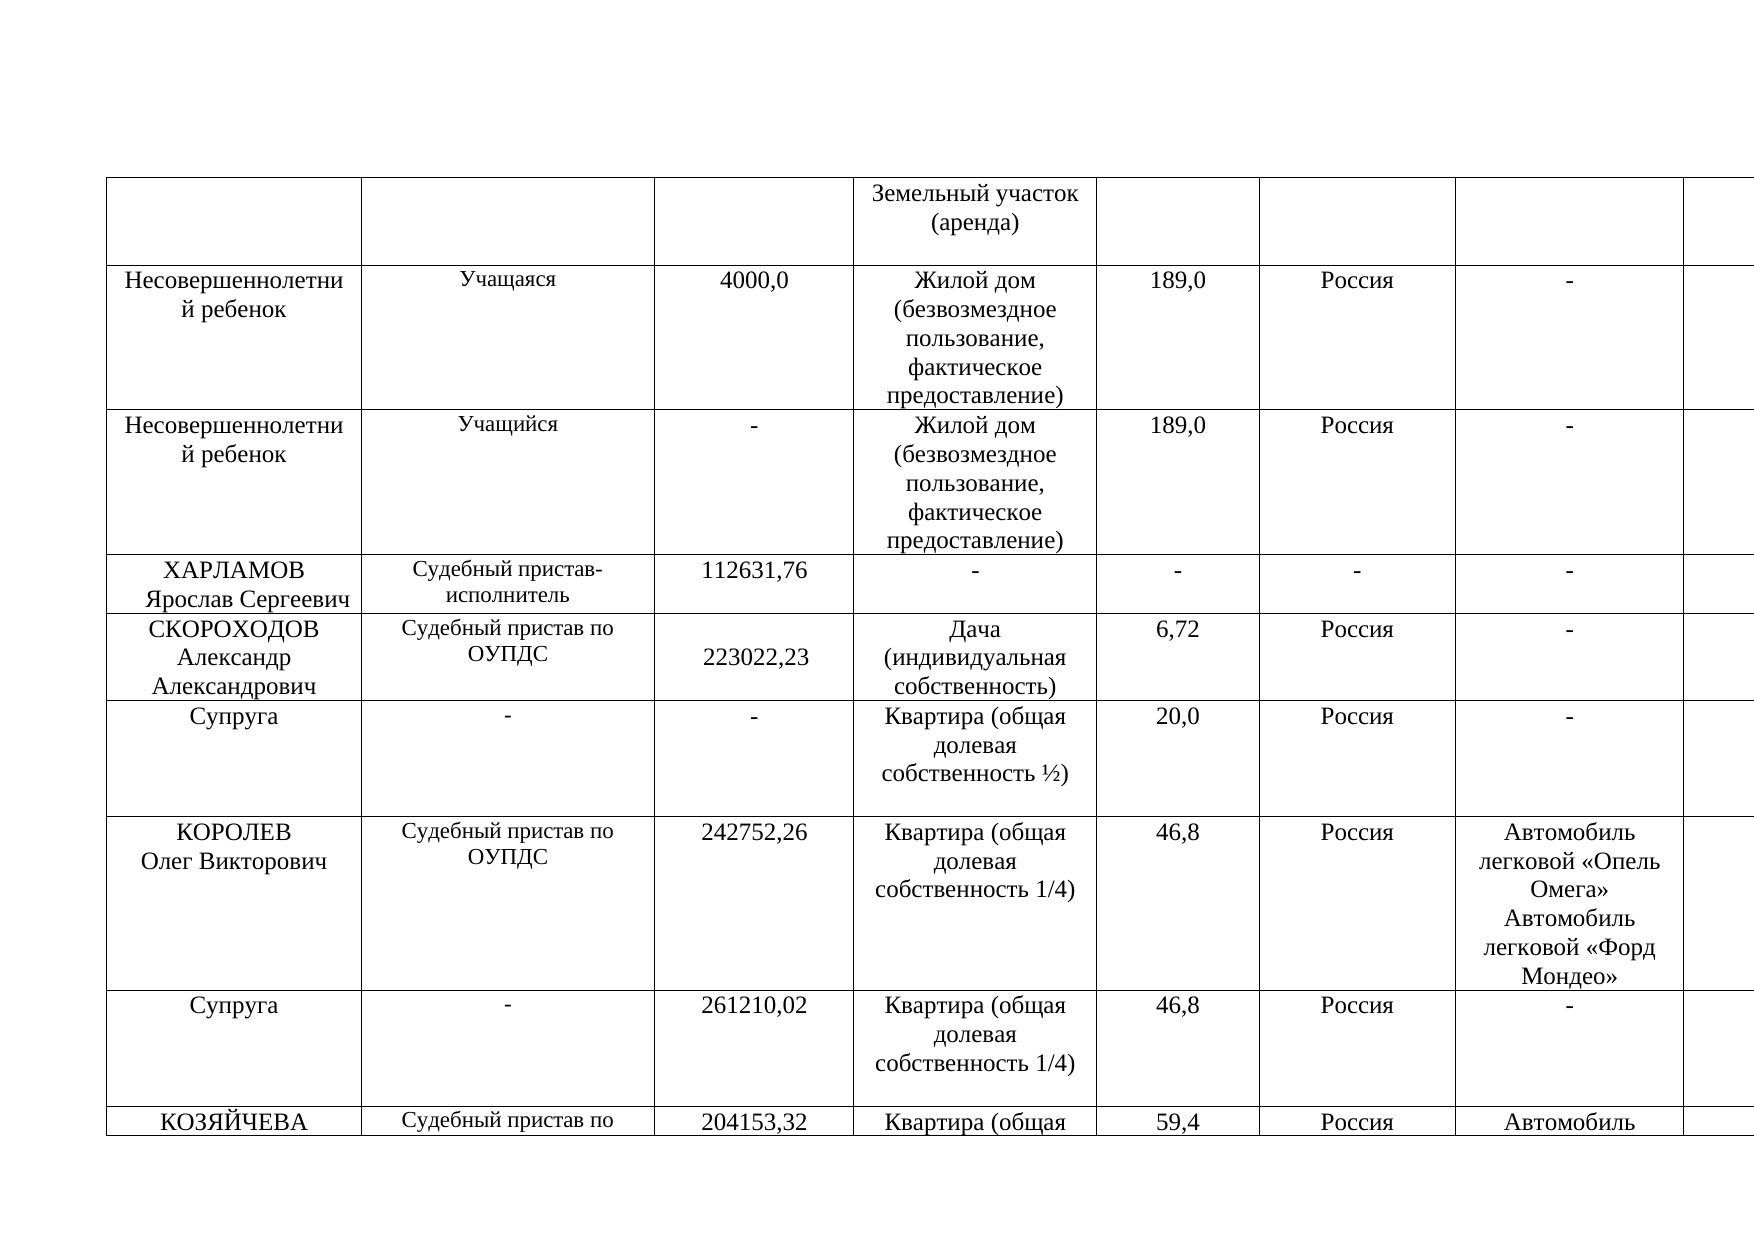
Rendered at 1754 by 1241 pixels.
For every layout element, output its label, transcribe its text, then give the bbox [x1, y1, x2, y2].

table_cell [1684, 701, 1754, 816]
table_cell Земельный участок (аренда) [854, 178, 1096, 264]
table_cell Квартира (общая долевая собственность 1/4) [854, 991, 1096, 1106]
table_cell Россия [1260, 701, 1455, 816]
table_cell Россия [1260, 614, 1455, 700]
table_cell 20,0 [1097, 701, 1259, 816]
table_cell 189,0 [1097, 266, 1259, 409]
table_cell [1684, 410, 1754, 554]
table_cell [1684, 555, 1754, 613]
table_cell Судебный пристав по [362, 1107, 654, 1135]
table_cell СКОРОХОДОВ Александр Александрович [107, 614, 361, 700]
table_cell Россия [1260, 817, 1455, 989]
table_cell [1456, 178, 1683, 264]
table_cell Жилой дом (безвозмездное пользование, фактическое предоставление) [854, 266, 1096, 409]
table_cell - [1260, 555, 1455, 613]
table_cell 223022,23 [655, 614, 853, 700]
table_cell Супруга [107, 701, 361, 816]
table_cell [1684, 817, 1754, 989]
table_cell - [1456, 701, 1683, 816]
table_cell - [1097, 555, 1259, 613]
table_cell Учащаяся [362, 266, 654, 409]
table_cell [107, 178, 361, 264]
table_cell Несовершеннолетний ребенок [107, 266, 361, 409]
table_cell Жилой дом (безвозмездное пользование, фактическое предоставление) [854, 410, 1096, 554]
table_cell 59,4 [1097, 1107, 1259, 1135]
table_cell Супруга [107, 991, 361, 1106]
table_cell 204153,32 [655, 1107, 853, 1135]
table_cell - [655, 410, 853, 554]
table_cell Судебный пристав по ОУПДС [362, 614, 654, 700]
table_cell - [655, 701, 853, 816]
table_cell [1097, 178, 1259, 264]
table_cell 46,8 [1097, 991, 1259, 1106]
table_cell [1684, 1107, 1754, 1135]
table_cell 6,72 [1097, 614, 1259, 700]
table_cell [1684, 266, 1754, 409]
table_cell - [1456, 410, 1683, 554]
table_cell Россия [1260, 266, 1455, 409]
table_cell 46,8 [1097, 817, 1259, 989]
table_cell [655, 178, 853, 264]
table_cell 112631,76 [655, 555, 853, 613]
table_cell 189,0 [1097, 410, 1259, 554]
table_cell Судебный пристав-исполнитель [362, 555, 654, 613]
table_cell [362, 178, 654, 264]
table_cell [1684, 178, 1754, 264]
table_cell КОРОЛЕВ Олег Викторович [107, 817, 361, 989]
table_cell [1260, 178, 1455, 264]
table_cell Учащийся [362, 410, 654, 554]
table_cell - [1456, 991, 1683, 1106]
table_cell - [1456, 555, 1683, 613]
table_cell 261210,02 [655, 991, 853, 1106]
table_cell Россия [1260, 410, 1455, 554]
table_cell Квартира (общая долевая собственность 1/4) [854, 817, 1096, 989]
table_cell Квартира (общая [854, 1107, 1096, 1135]
table_cell Судебный пристав по ОУПДС [362, 817, 654, 989]
table_cell 4000,0 [655, 266, 853, 409]
table_cell - [362, 991, 654, 1106]
table_cell Квартира (общая долевая собственность ½) [854, 701, 1096, 816]
table_cell ХАРЛАМОВ Ярослав Сергеевич [107, 555, 361, 613]
table_cell - [1456, 266, 1683, 409]
table_cell Дача (индивидуальная собственность) [854, 614, 1096, 700]
table_cell [1684, 614, 1754, 700]
table_cell КОЗЯЙЧЕВА [107, 1107, 361, 1135]
table_cell - [362, 701, 654, 816]
table_cell Несовершеннолетний ребенок [107, 410, 361, 554]
table_cell [1684, 991, 1754, 1106]
table_cell Россия [1260, 991, 1455, 1106]
table_cell Россия [1260, 1107, 1455, 1135]
table_cell - [1456, 614, 1683, 700]
table_cell Автомобиль легковой «Опель Омега» Автомобиль легковой «Форд Мондео» [1456, 817, 1683, 989]
table_cell - [854, 555, 1096, 613]
table_cell Автомобиль [1456, 1107, 1683, 1135]
table_cell 242752,26 [655, 817, 853, 989]
